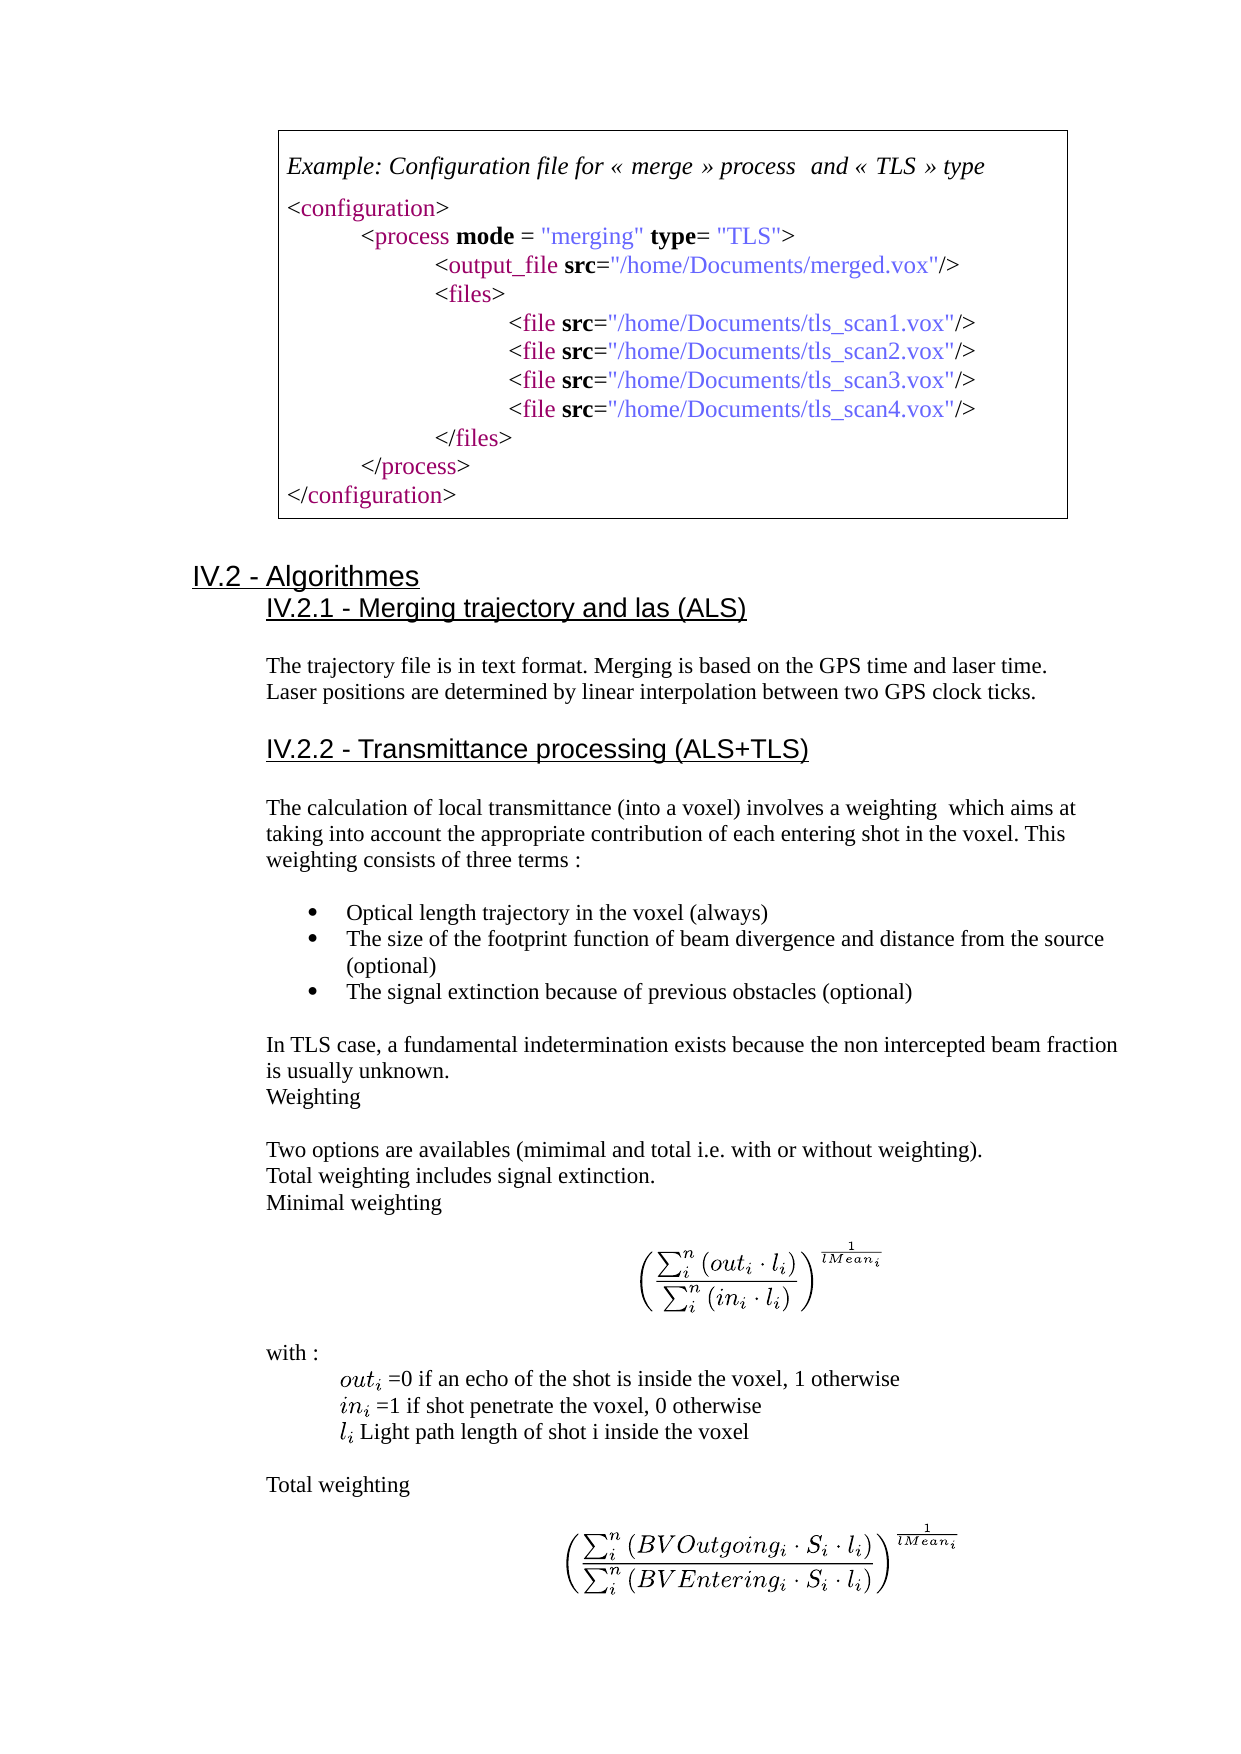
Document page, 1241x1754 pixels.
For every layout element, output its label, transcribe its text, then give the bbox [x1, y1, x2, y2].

text <process mode = "merging" type= "TLS"> [287, 221, 1058, 250]
text Total weighting includes signal extinction. [266, 1162, 1122, 1189]
text Minimal weighting [266, 1189, 1122, 1215]
list The size of the footprint function of beam divergence and distance from the source (optional) [308, 925, 1122, 978]
text <file src="/home/Documents/tls_scan4.vox"/> [287, 394, 1058, 423]
text Two options are availables (mimimal and total i.e. with or without weighting). [266, 1136, 1122, 1162]
text </process> [287, 451, 1058, 480]
text Laser positions are determined by linear interpolation between two GPS clock ticks. [266, 678, 1122, 705]
text Example: Configuration file for « merge » process and « TLS » type [287, 151, 1058, 180]
text <files> [287, 279, 1058, 308]
text <output_file src="/home/Documents/merged.vox"/> [287, 250, 1058, 279]
text IV.2.1 - Merging trajectory and las (ALS) [266, 592, 1122, 623]
text with : [266, 1339, 1122, 1366]
text <file src="/home/Documents/tls_scan1.vox"/> [287, 308, 1058, 336]
text </configuration> [287, 480, 1058, 509]
text <file src="/home/Documents/tls_scan3.vox"/> [287, 365, 1058, 394]
text =0 if an echo of the shot is inside the voxel, 1 otherwise [266, 1366, 1122, 1392]
text IV.2.2 - Transmittance processing (ALS+TLS) [266, 733, 1122, 765]
text </files> [287, 423, 1058, 451]
text <file src="/home/Documents/tls_scan2.vox"/> [287, 336, 1058, 365]
text In TLS case, a fundamental indetermination exists because the non intercepted beam fraction is usually unknown. [266, 1031, 1122, 1083]
text IV.2 - Algorithmes [192, 558, 1122, 592]
text Total weighting [266, 1471, 1122, 1497]
text Weighting [266, 1083, 1122, 1110]
text The calculation of local transmittance (into a voxel) involves a weighting which aims at taking into account the appropriate contribution of each entering shot in the voxel. This weighting consists of three terms : [266, 793, 1122, 873]
list The signal extinction because of previous obstacles (optional) [308, 978, 1122, 1004]
text The trajectory file is in text format. Merging is based on the GPS time and laser time. [266, 652, 1122, 678]
list Optical length trajectory in the voxel (always) [308, 899, 1122, 925]
text Light path length of shot i inside the voxel [266, 1418, 1122, 1444]
text <configuration> [287, 193, 1058, 221]
text =1 if shot penetrate the voxel, 0 otherwise [266, 1392, 1122, 1418]
